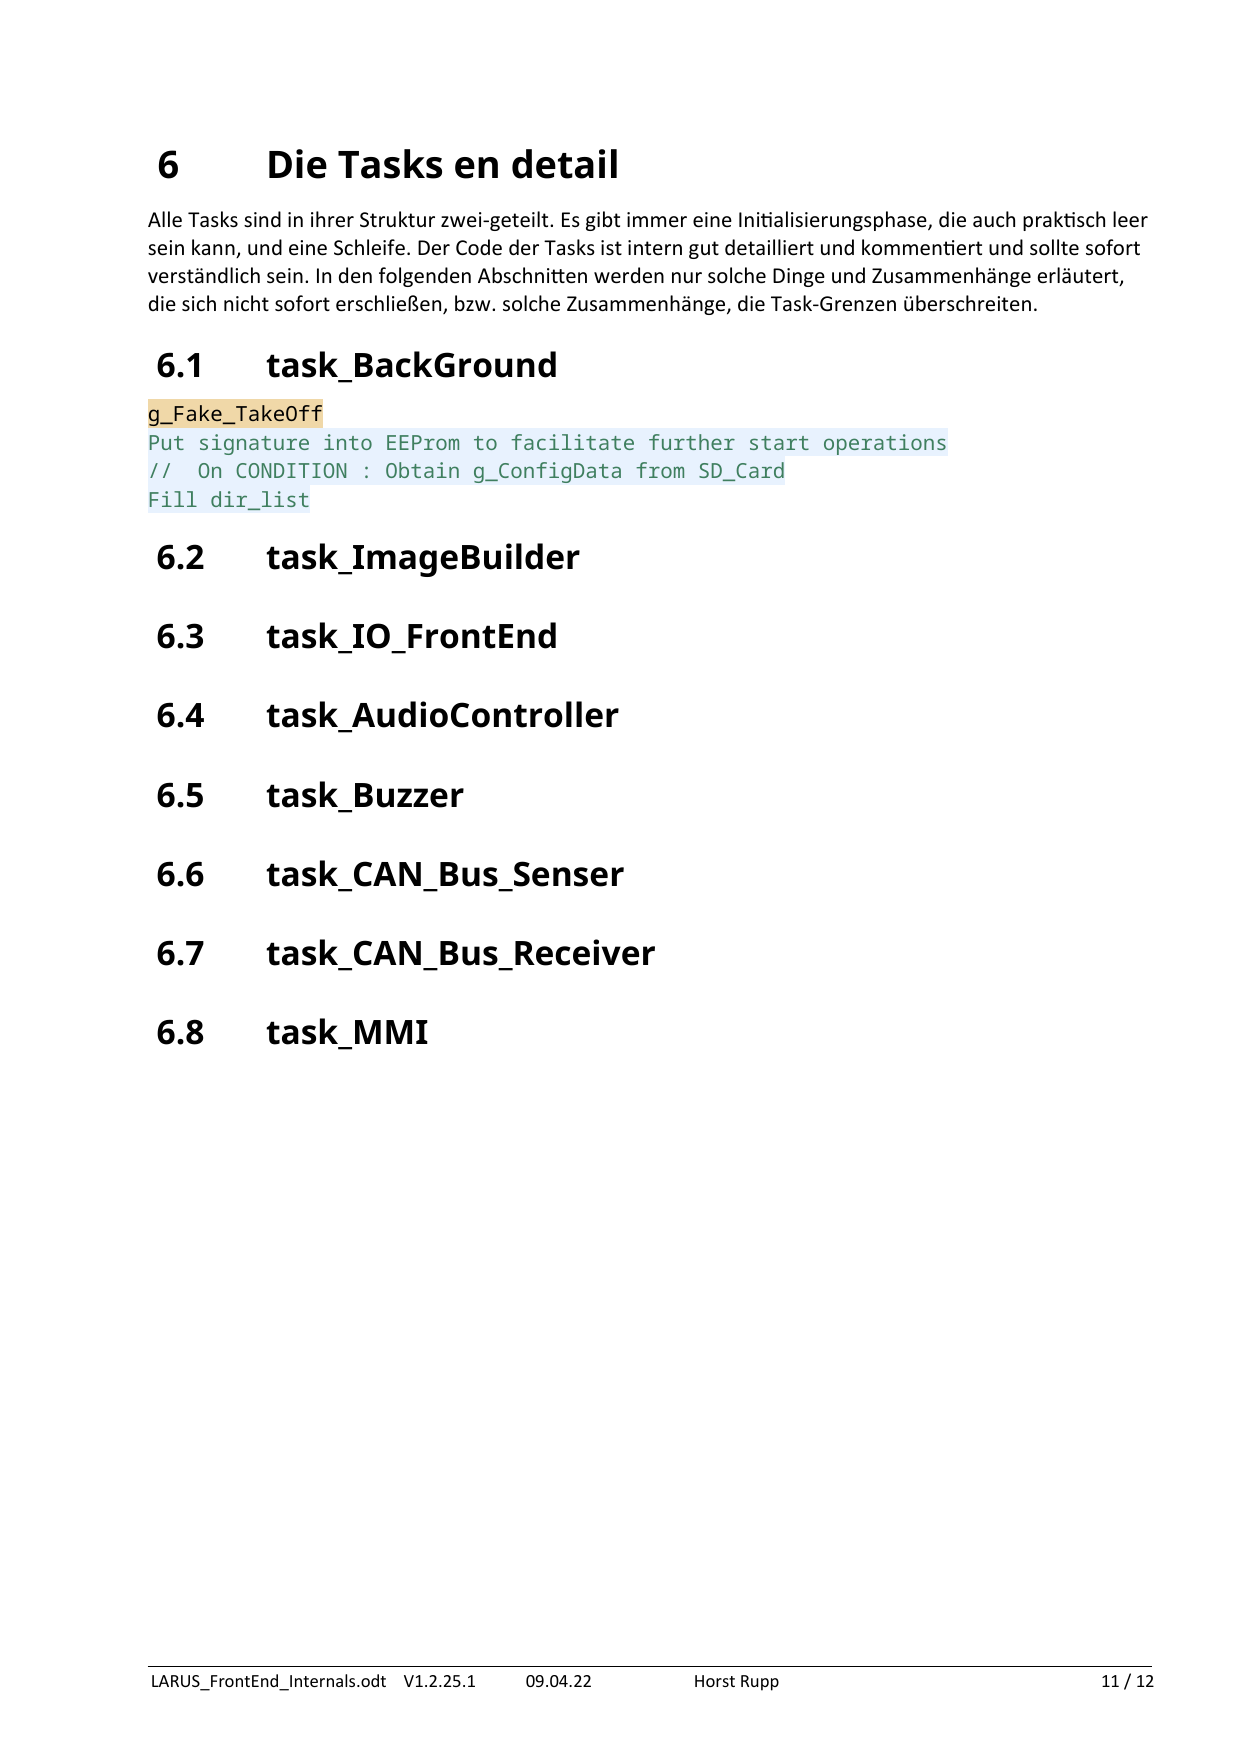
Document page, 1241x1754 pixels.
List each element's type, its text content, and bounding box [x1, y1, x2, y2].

text g_Fake_TakeOff [148, 399, 1140, 428]
subtitle task_Buzzer [148, 771, 1152, 817]
subtitle task_BackGround [148, 341, 1152, 387]
subtitle Die Tasks en detail [148, 138, 1128, 190]
subtitle task_CAN_Bus_Receiver [148, 929, 1152, 975]
subtitle task_MMI [148, 1008, 1152, 1054]
subtitle task_IO_FrontEnd [148, 613, 1152, 659]
subtitle task_CAN_Bus_Senser [148, 850, 1152, 896]
text Alle Tasks sind in ihrer Struktur zwei-geteilt. Es gibt immer eine Initialisierungsphase, die auch praktisch leer sein kann, und eine Schleife. Der Code der Tasks ist intern gut detailliert und kommentiert und sollte sofort verständlich sein. In den folgenden Abschnitten werden nur solche Dinge und Zusammenhänge erläutert, die sich nicht sofort erschließen, bzw. solche Zusammenhänge, die Task-Grenzen überschreiten. [148, 205, 1152, 317]
subtitle task_AudioController [148, 692, 1152, 738]
subtitle task_ImageBuilder [148, 534, 1152, 580]
text Fill dir_list [148, 485, 1140, 513]
text // On CONDITION : Obtain g_ConfigData from SD_Card [148, 456, 1140, 485]
text Put signature into EEProm to facilitate further start operations [148, 428, 1140, 456]
